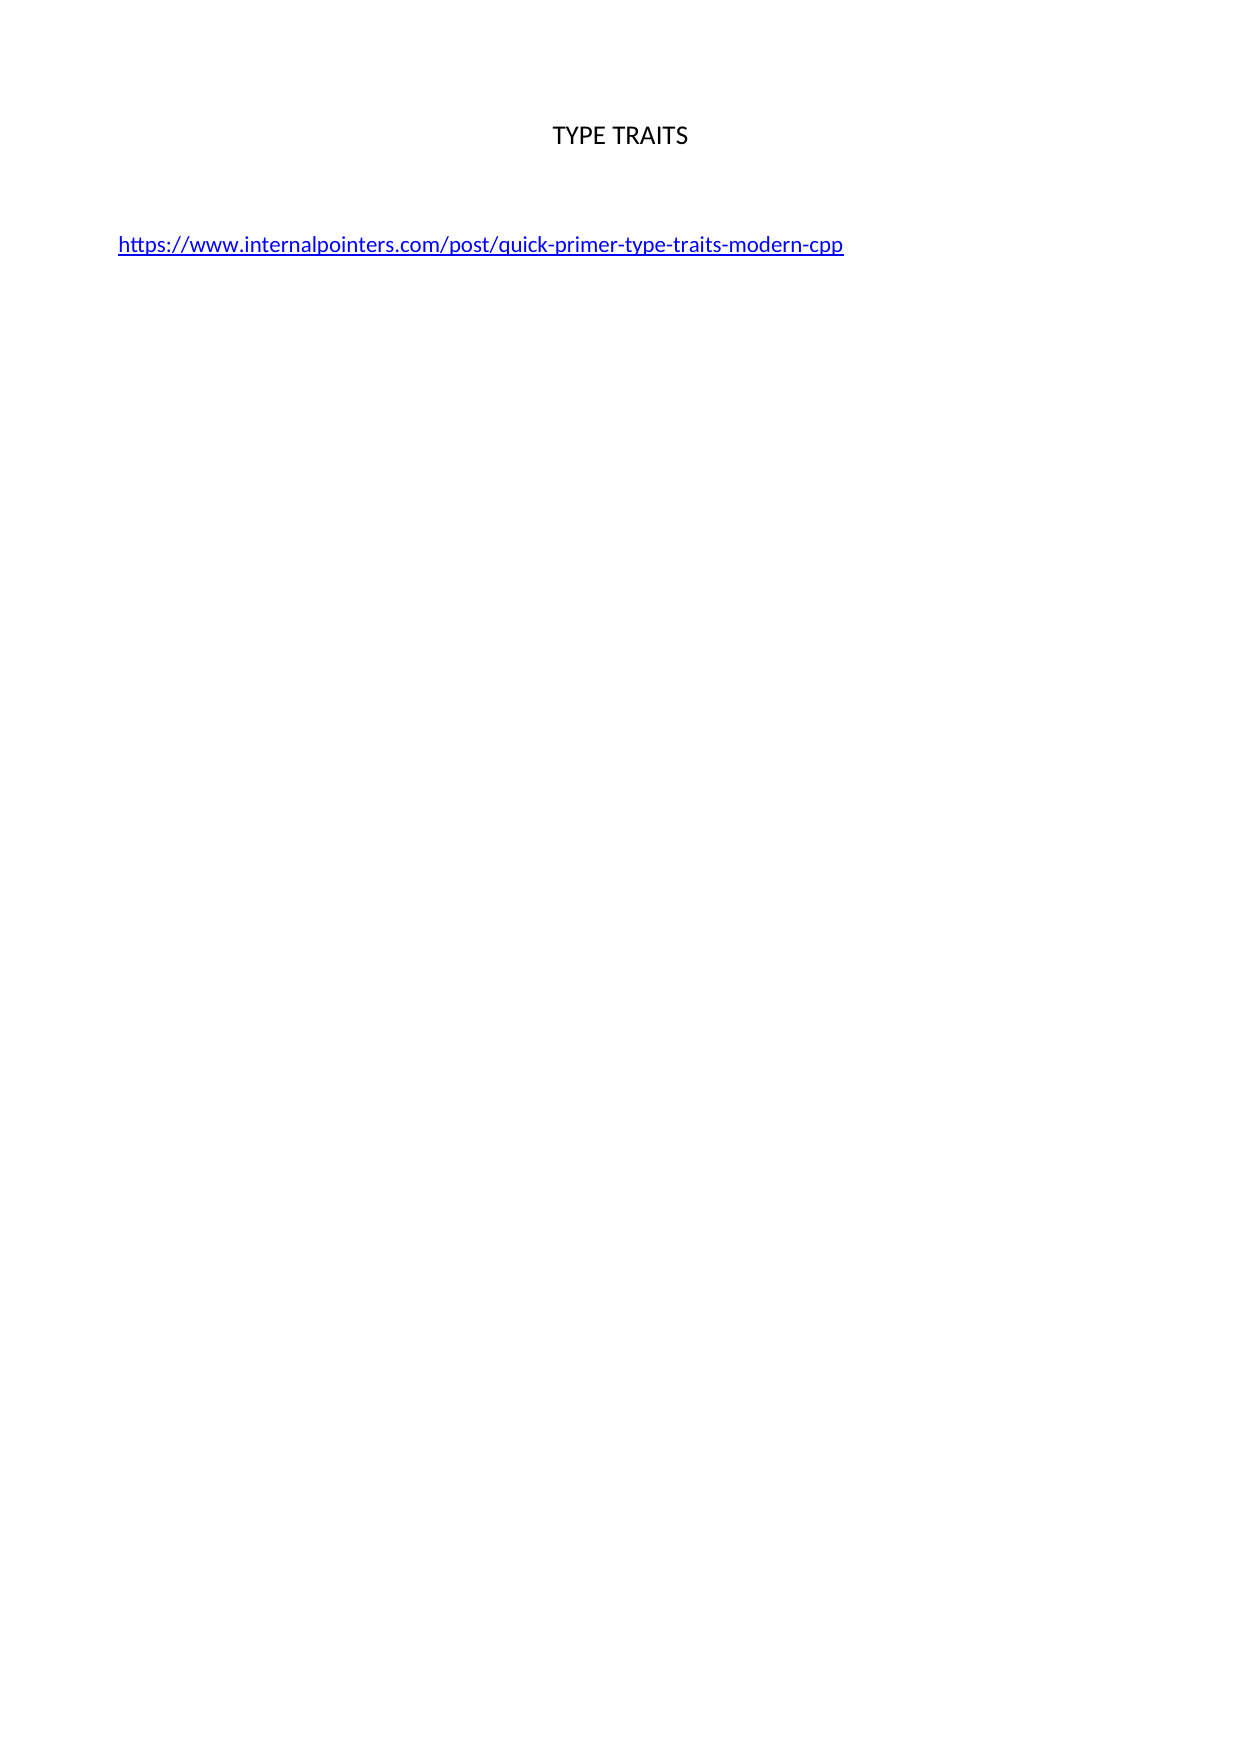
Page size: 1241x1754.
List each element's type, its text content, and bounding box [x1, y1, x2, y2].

text https://www.internalpointers.com/post/quick-primer-type-traits-modern-cpp [118, 230, 1122, 258]
text TYPE TRAITS [118, 118, 1122, 151]
